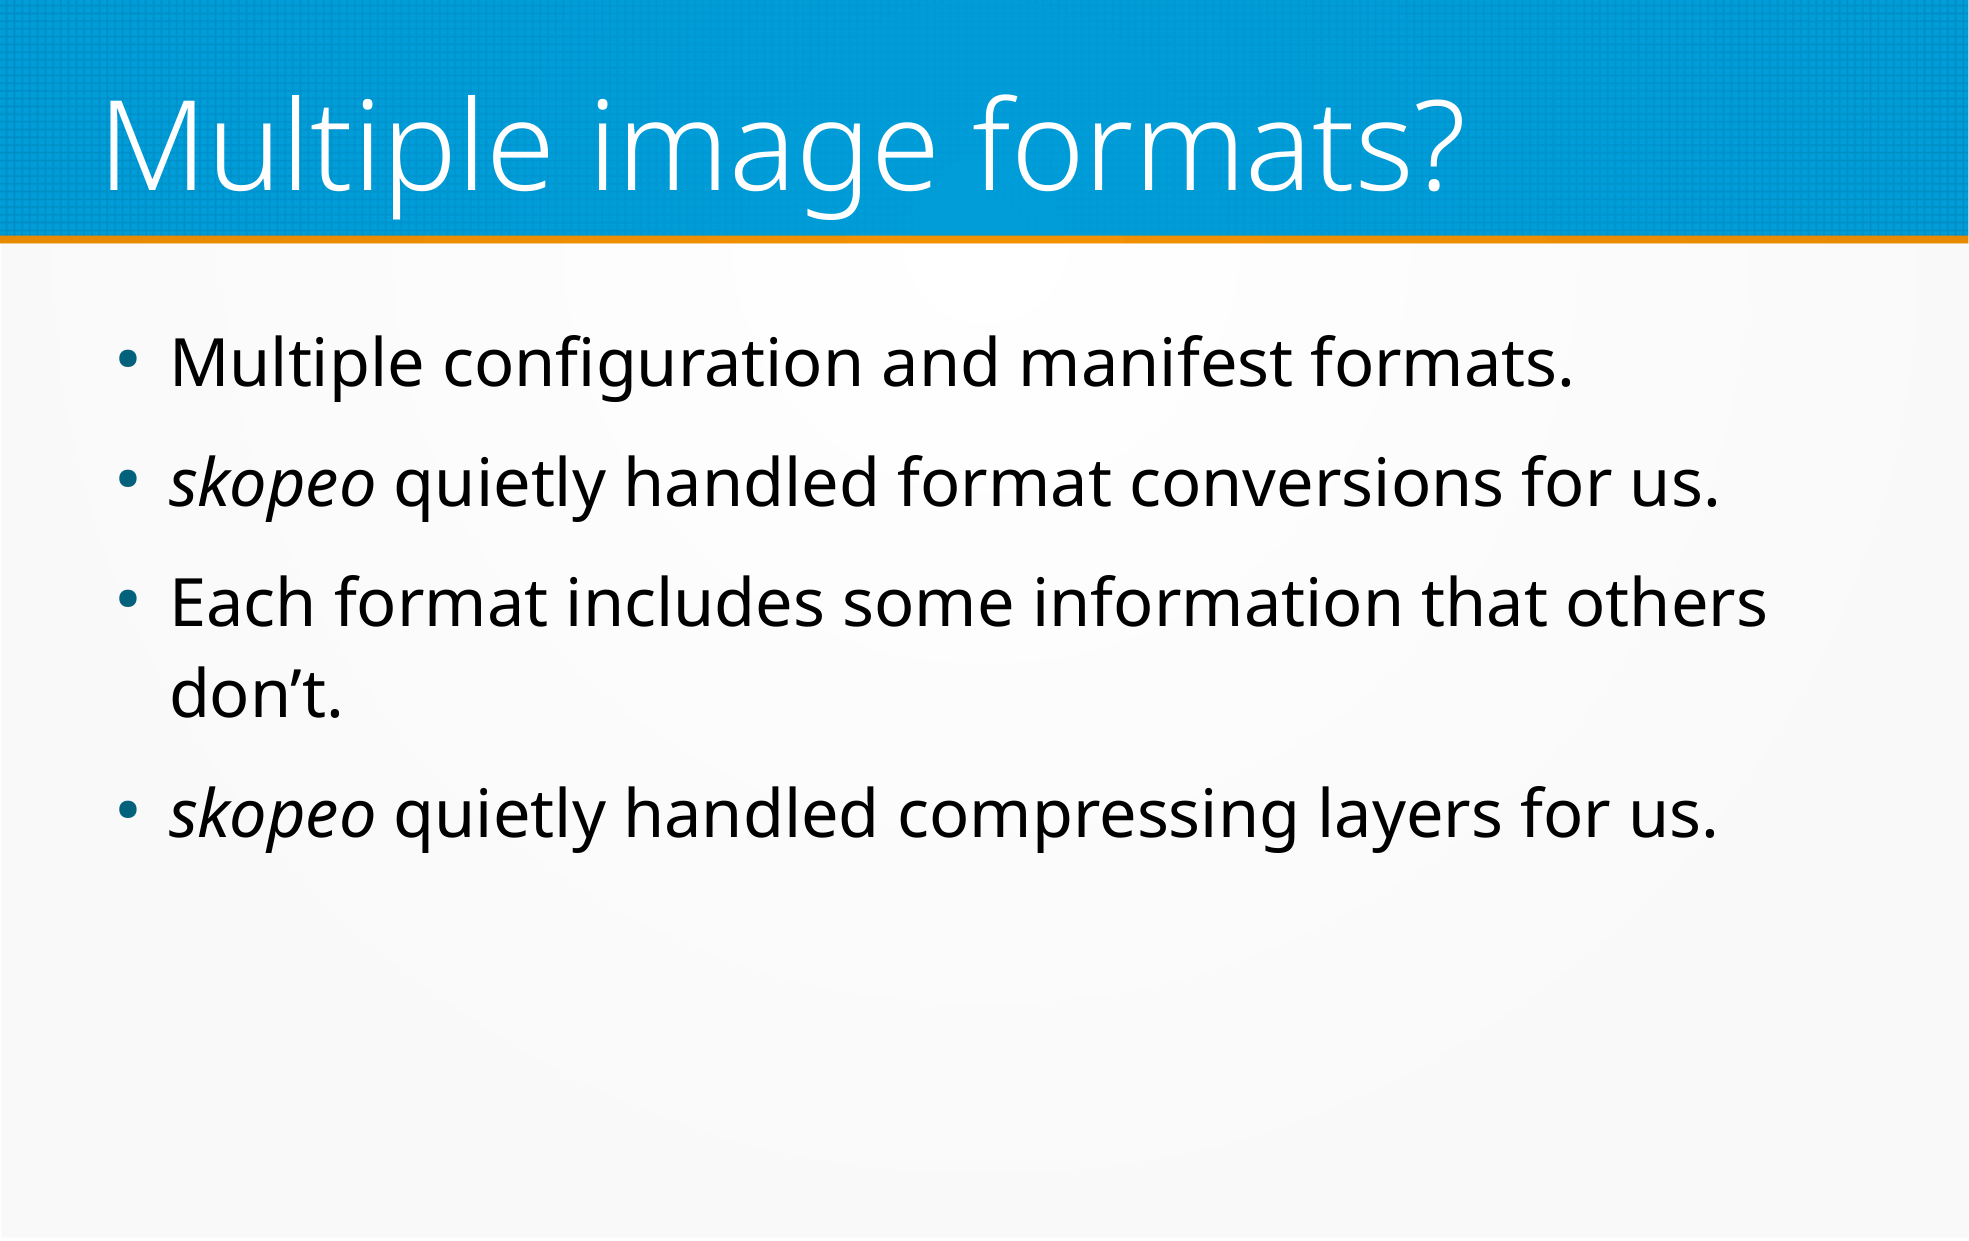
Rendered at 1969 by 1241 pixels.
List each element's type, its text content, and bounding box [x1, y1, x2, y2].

title Multiple image formats? [98, 19, 1870, 227]
list Multiple configuration and manifest formats. skopeo quietly handled format conversions for us. Each format includes some information that others don’t. skopeo quietly handled compressing layers for us. [98, 315, 1861, 1081]
picture [0, 236, 1969, 1241]
